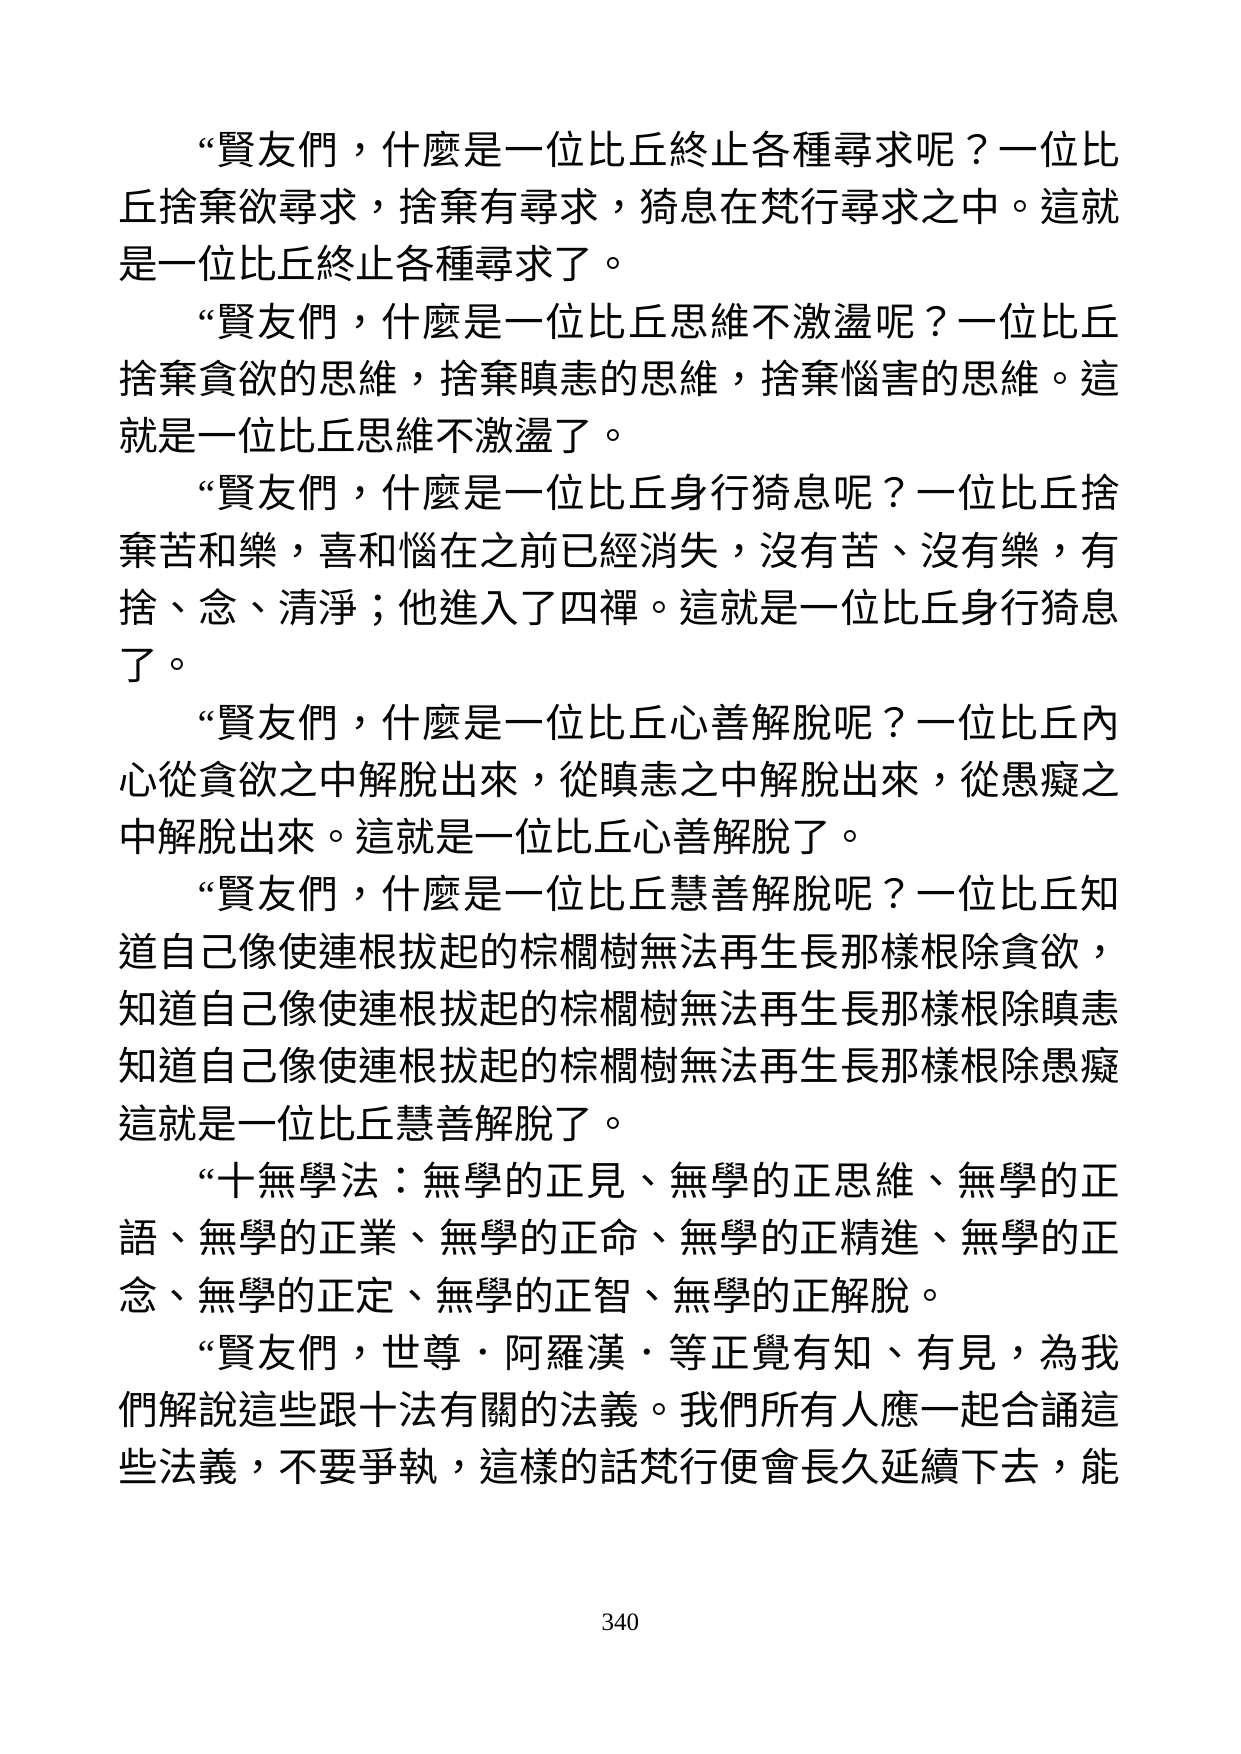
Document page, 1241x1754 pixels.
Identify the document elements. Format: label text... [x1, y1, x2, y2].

text “十無學法：無學的正見、無學的正思維、無學的正語、無學的正業、無學的正命、無學的正精進、無學的正念、無學的正定、無學的正智、無學的正解脫。 [118, 1149, 1122, 1321]
text “賢友們，什麼是一位比丘身行猗息呢？一位比丘捨棄苦和樂，喜和惱在之前已經消失，沒有苦、沒有樂，有捨、念、清淨；他進入了四禪。這就是一位比丘身行猗息了。 [118, 462, 1122, 691]
text “賢友們，什麼是一位比丘慧善解脫呢？一位比丘知道自己像使連根拔起的棕櫚樹無法再生長那樣根除貪欲，知道自己像使連根拔起的棕櫚樹無法再生長那樣根除瞋恚，知道自己像使連根拔起的棕櫚樹無法再生長那樣根除愚癡。這就是一位比丘慧善解脫了。 [118, 863, 1122, 1149]
text “賢友們，世尊．阿羅漢．等正覺有知、有見，為我們解說這些跟十法有關的法義。我們所有人應一起合誦這些法義，不要爭執，這樣的話梵行便會長久延續下去，能 [118, 1321, 1122, 1493]
text “賢友們，什麼是一位比丘思維不激盪呢？一位比丘捨棄貪欲的思維，捨棄瞋恚的思維，捨棄惱害的思維。這就是一位比丘思維不激盪了。 [118, 290, 1122, 462]
text “賢友們，什麼是一位比丘終止各種尋求呢？一位比丘捨棄欲尋求，捨棄有尋求，猗息在梵行尋求之中。這就是一位比丘終止各種尋求了。 [118, 118, 1122, 290]
text “賢友們，什麼是一位比丘心善解脫呢？一位比丘內心從貪欲之中解脫出來，從瞋恚之中解脫出來，從愚癡之中解脫出來。這就是一位比丘心善解脫了。 [118, 691, 1122, 863]
